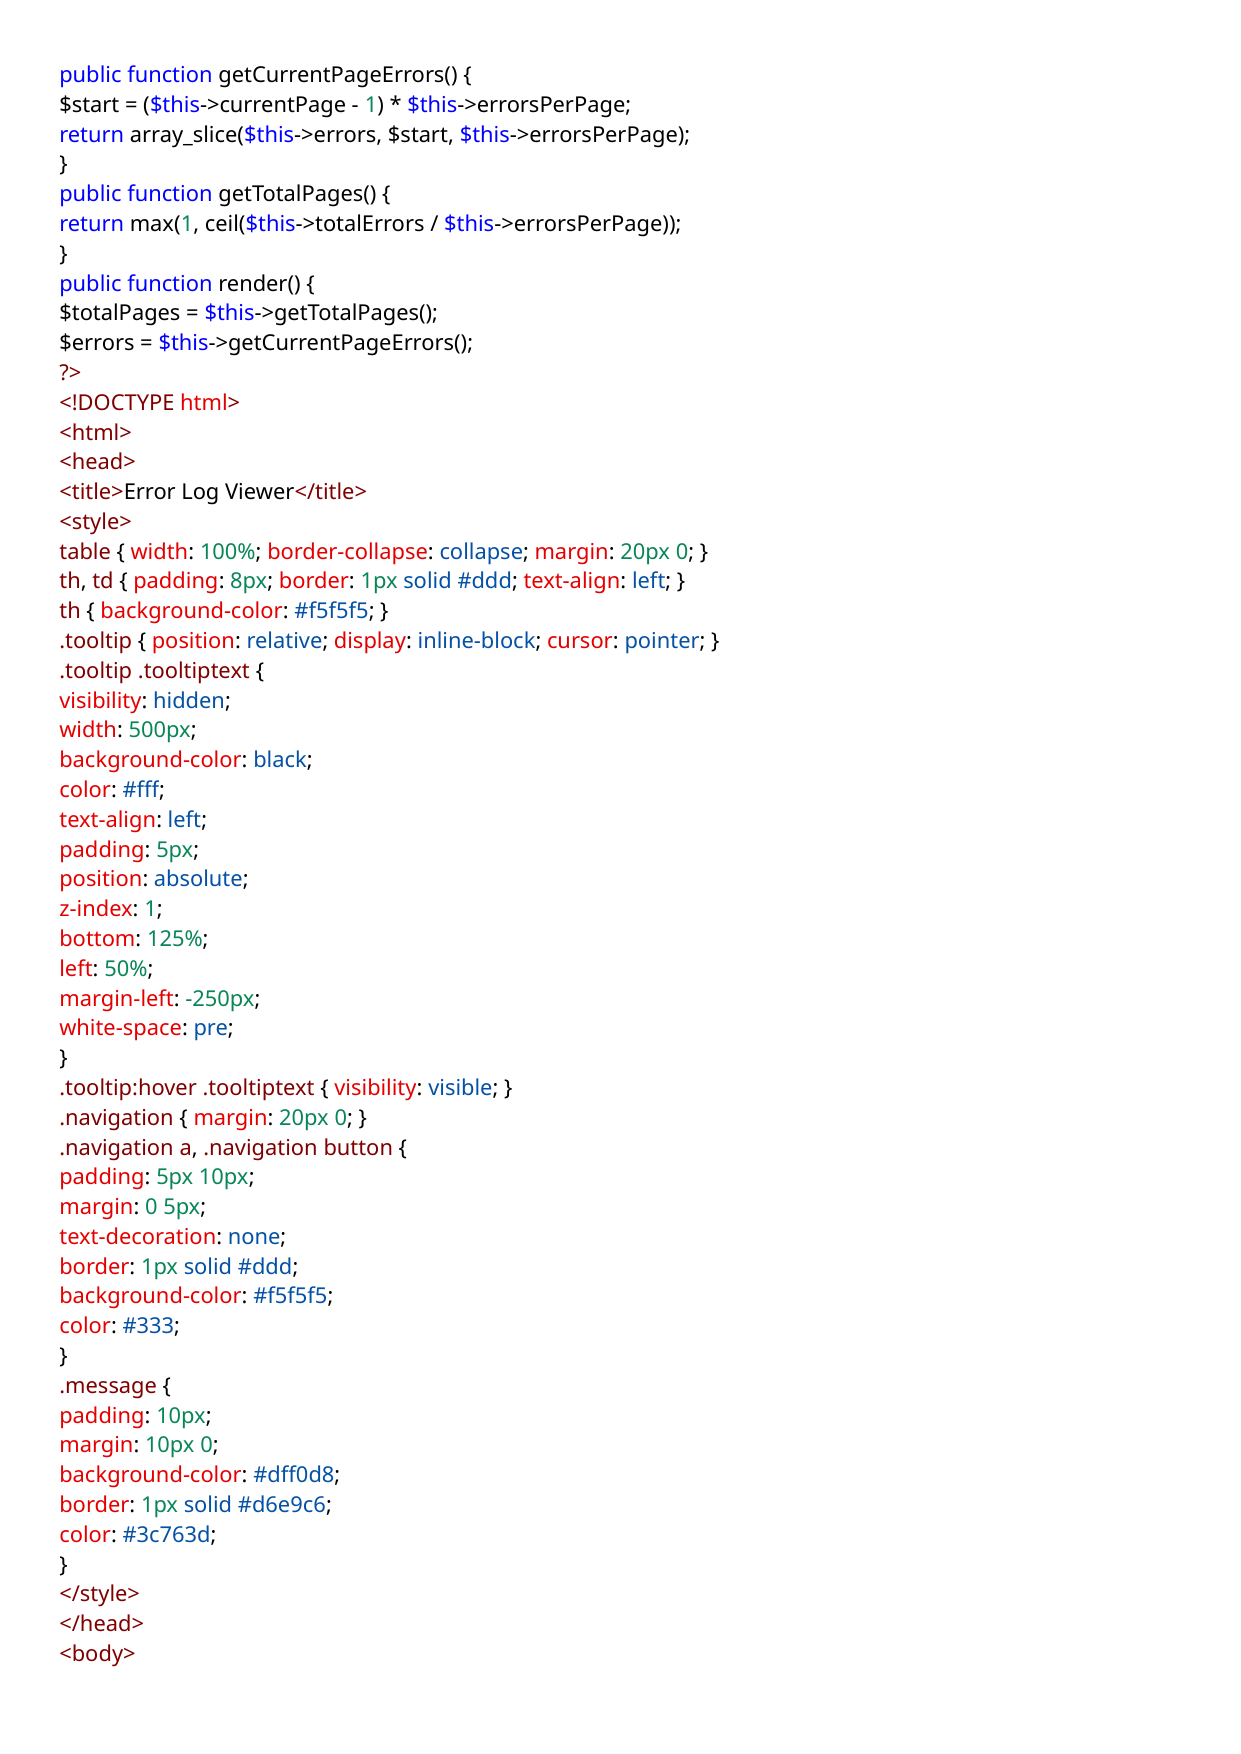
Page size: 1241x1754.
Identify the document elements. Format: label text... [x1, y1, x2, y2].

text <body> [59, 1638, 1181, 1668]
text public function getTotalPages() { [59, 178, 1181, 208]
text <head> [59, 446, 1181, 476]
text <title>Error Log Viewer</title> [59, 476, 1181, 506]
text color: #3c763d; [59, 1519, 1181, 1549]
text white-space: pre; [59, 1012, 1181, 1042]
text } [59, 1042, 1181, 1072]
text return max(1, ceil($this->totalErrors / $this->errorsPerPage)); [59, 208, 1181, 238]
text .navigation { margin: 20px 0; } [59, 1102, 1181, 1132]
text margin-left: -250px; [59, 983, 1181, 1012]
text .tooltip .tooltiptext { [59, 655, 1181, 685]
text bottom: 125%; [59, 923, 1181, 953]
text public function getCurrentPageErrors() { [59, 59, 1181, 89]
text .tooltip { position: relative; display: inline-block; cursor: pointer; } [59, 625, 1181, 655]
text padding: 10px; [59, 1400, 1181, 1429]
text z-index: 1; [59, 893, 1181, 923]
text $errors = $this->getCurrentPageErrors(); [59, 327, 1181, 357]
text table { width: 100%; border-collapse: collapse; margin: 20px 0; } [59, 536, 1181, 566]
text th, td { padding: 8px; border: 1px solid #ddd; text-align: left; } [59, 566, 1181, 595]
text border: 1px solid #ddd; [59, 1251, 1181, 1281]
text ?> [59, 357, 1181, 387]
text color: #fff; [59, 774, 1181, 804]
text border: 1px solid #d6e9c6; [59, 1489, 1181, 1519]
text <html> [59, 417, 1181, 446]
text } [59, 1549, 1181, 1578]
text </style> [59, 1578, 1181, 1608]
text public function render() { [59, 268, 1181, 297]
text th { background-color: #f5f5f5; } [59, 595, 1181, 625]
text .tooltip:hover .tooltiptext { visibility: visible; } [59, 1072, 1181, 1102]
text left: 50%; [59, 953, 1181, 983]
text return array_slice($this->errors, $start, $this->errorsPerPage); [59, 119, 1181, 148]
text <style> [59, 506, 1181, 536]
text padding: 5px; [59, 834, 1181, 863]
text margin: 0 5px; [59, 1191, 1181, 1221]
text .navigation a, .navigation button { [59, 1132, 1181, 1161]
text .message { [59, 1370, 1181, 1400]
text $start = ($this->currentPage - 1) * $this->errorsPerPage; [59, 89, 1181, 119]
text margin: 10px 0; [59, 1429, 1181, 1459]
text $totalPages = $this->getTotalPages(); [59, 297, 1181, 327]
text background-color: black; [59, 744, 1181, 774]
text <!DOCTYPE html> [59, 387, 1181, 417]
text </head> [59, 1608, 1181, 1638]
text padding: 5px 10px; [59, 1161, 1181, 1191]
text position: absolute; [59, 863, 1181, 893]
text width: 500px; [59, 714, 1181, 744]
text text-align: left; [59, 804, 1181, 834]
text } [59, 238, 1181, 268]
text } [59, 148, 1181, 178]
text text-decoration: none; [59, 1221, 1181, 1251]
text color: #333; [59, 1310, 1181, 1340]
text visibility: hidden; [59, 685, 1181, 714]
text } [59, 1340, 1181, 1370]
text background-color: #f5f5f5; [59, 1281, 1181, 1310]
text background-color: #dff0d8; [59, 1459, 1181, 1489]
